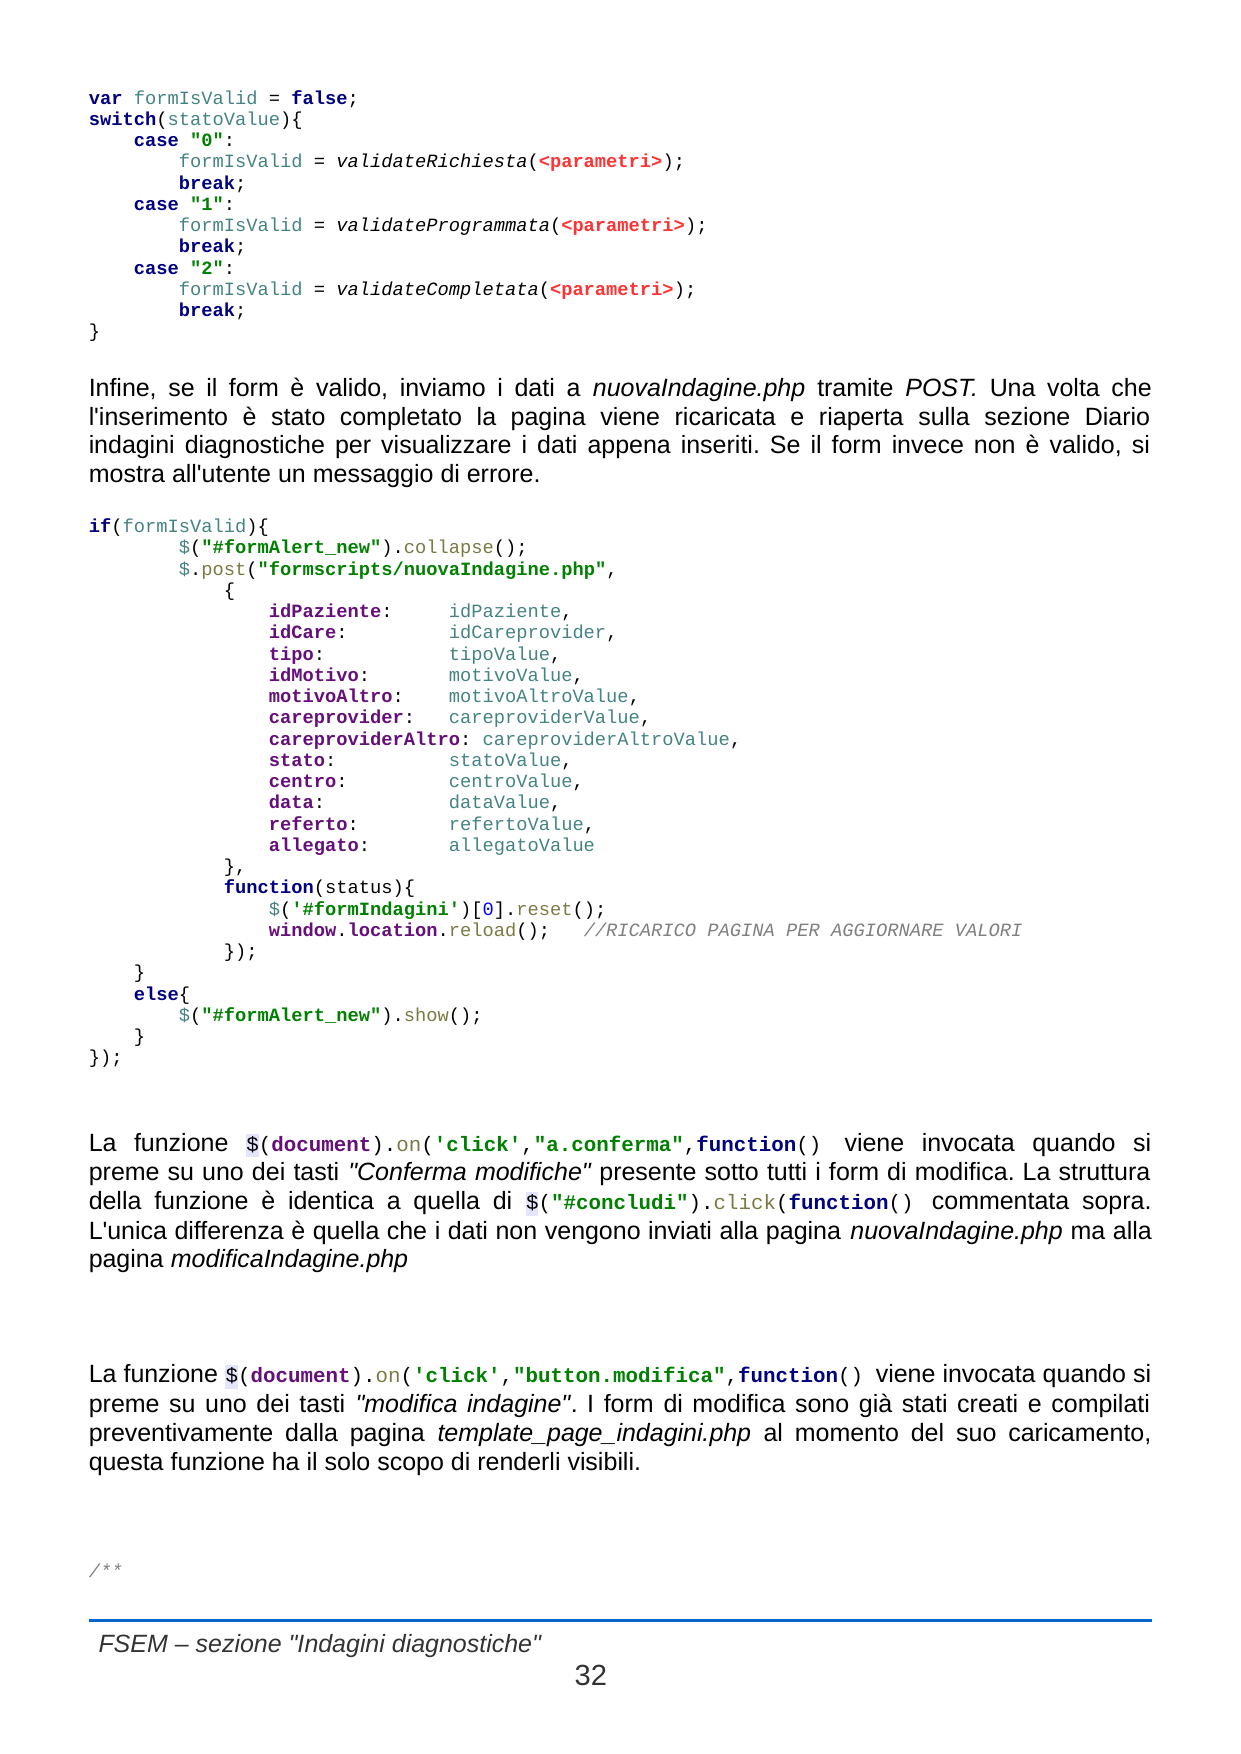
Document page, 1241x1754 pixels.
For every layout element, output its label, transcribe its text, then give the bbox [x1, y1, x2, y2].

text switch(statoValue){ [88, 110, 1152, 131]
text idPaziente: idPaziente, [88, 602, 1152, 623]
text case "1": [88, 195, 1152, 216]
text var formIsValid = false; [88, 88, 1152, 110]
text } [88, 322, 1152, 343]
text centro: centroValue, [88, 772, 1152, 793]
text motivoAltro: motivoAltroValue, [88, 687, 1152, 708]
text break; [88, 173, 1152, 195]
text window.location.reload(); //RICARICO PAGINA PER AGGIORNARE VALORI [88, 921, 1152, 942]
text $('#formIndagini')[0].reset(); [88, 899, 1152, 921]
text stato: statoValue, [88, 751, 1152, 772]
text careprovider: careproviderValue, [88, 708, 1152, 729]
text $.post("formscripts/nuovaIndagine.php", [88, 559, 1152, 581]
text idMotivo: motivoValue, [88, 666, 1152, 687]
text case "2": [88, 258, 1152, 280]
text formIsValid = validateRichiesta(<parametri>); [88, 152, 1152, 173]
text /** [88, 1562, 1152, 1583]
text idCare: idCareprovider, [88, 623, 1152, 644]
text } [88, 963, 1152, 984]
text $("#formAlert_new").collapse(); [88, 538, 1152, 559]
text case "0": [88, 131, 1152, 152]
text formIsValid = validateCompletata(<parametri>); [88, 280, 1152, 301]
text Infine, se il form è valido, inviamo i dati a nuovaIndagine.php tramite POST. Una volta che l'inserimento è stato completato la pagina viene ricaricata e riaperta sulla sezione Diario indagini diagnostiche per visualizzare i dati appena inseriti. Se il form invece non è valido, si mostra all'utente un messaggio di errore. [88, 373, 1152, 488]
text }); [88, 942, 1152, 963]
text }); [88, 1048, 1152, 1069]
text data: dataValue, [88, 793, 1152, 814]
text break; [88, 301, 1152, 322]
text }, [88, 857, 1152, 878]
text La funzione $(document).on('click',"a.conferma",function() viene invocata quando si preme su uno dei tasti "Conferma modifiche" presente sotto tutti i form di modifica. La struttura della funzione è identica a quella di $("#concludi").click(function() commentata sopra. L'unica differenza è quella che i dati non vengono inviati alla pagina nuovaIndagine.php ma alla pagina modificaIndagine.php [88, 1127, 1152, 1273]
text formIsValid = validateProgrammata(<parametri>); [88, 216, 1152, 237]
text referto: refertoValue, [88, 814, 1152, 836]
text } [88, 1027, 1152, 1048]
text La funzione $(document).on('click',"button.modifica",function() viene invocata quando si preme su uno dei tasti "modifica indagine". I form di modifica sono già stati creati e compilati preventivamente dalla pagina template_page_indagini.php al momento del suo caricamento, questa funzione ha il solo scopo di renderli visibili. [88, 1359, 1152, 1475]
text careproviderAltro: careproviderAltroValue, [88, 729, 1152, 751]
text else{ [88, 984, 1152, 1006]
text $("#formAlert_new").show(); [88, 1006, 1152, 1027]
text { [88, 581, 1152, 602]
text allegato: allegatoValue [88, 836, 1152, 857]
text break; [88, 237, 1152, 258]
text if(formIsValid){ [88, 517, 1152, 538]
text tipo: tipoValue, [88, 644, 1152, 666]
text function(status){ [88, 878, 1152, 899]
